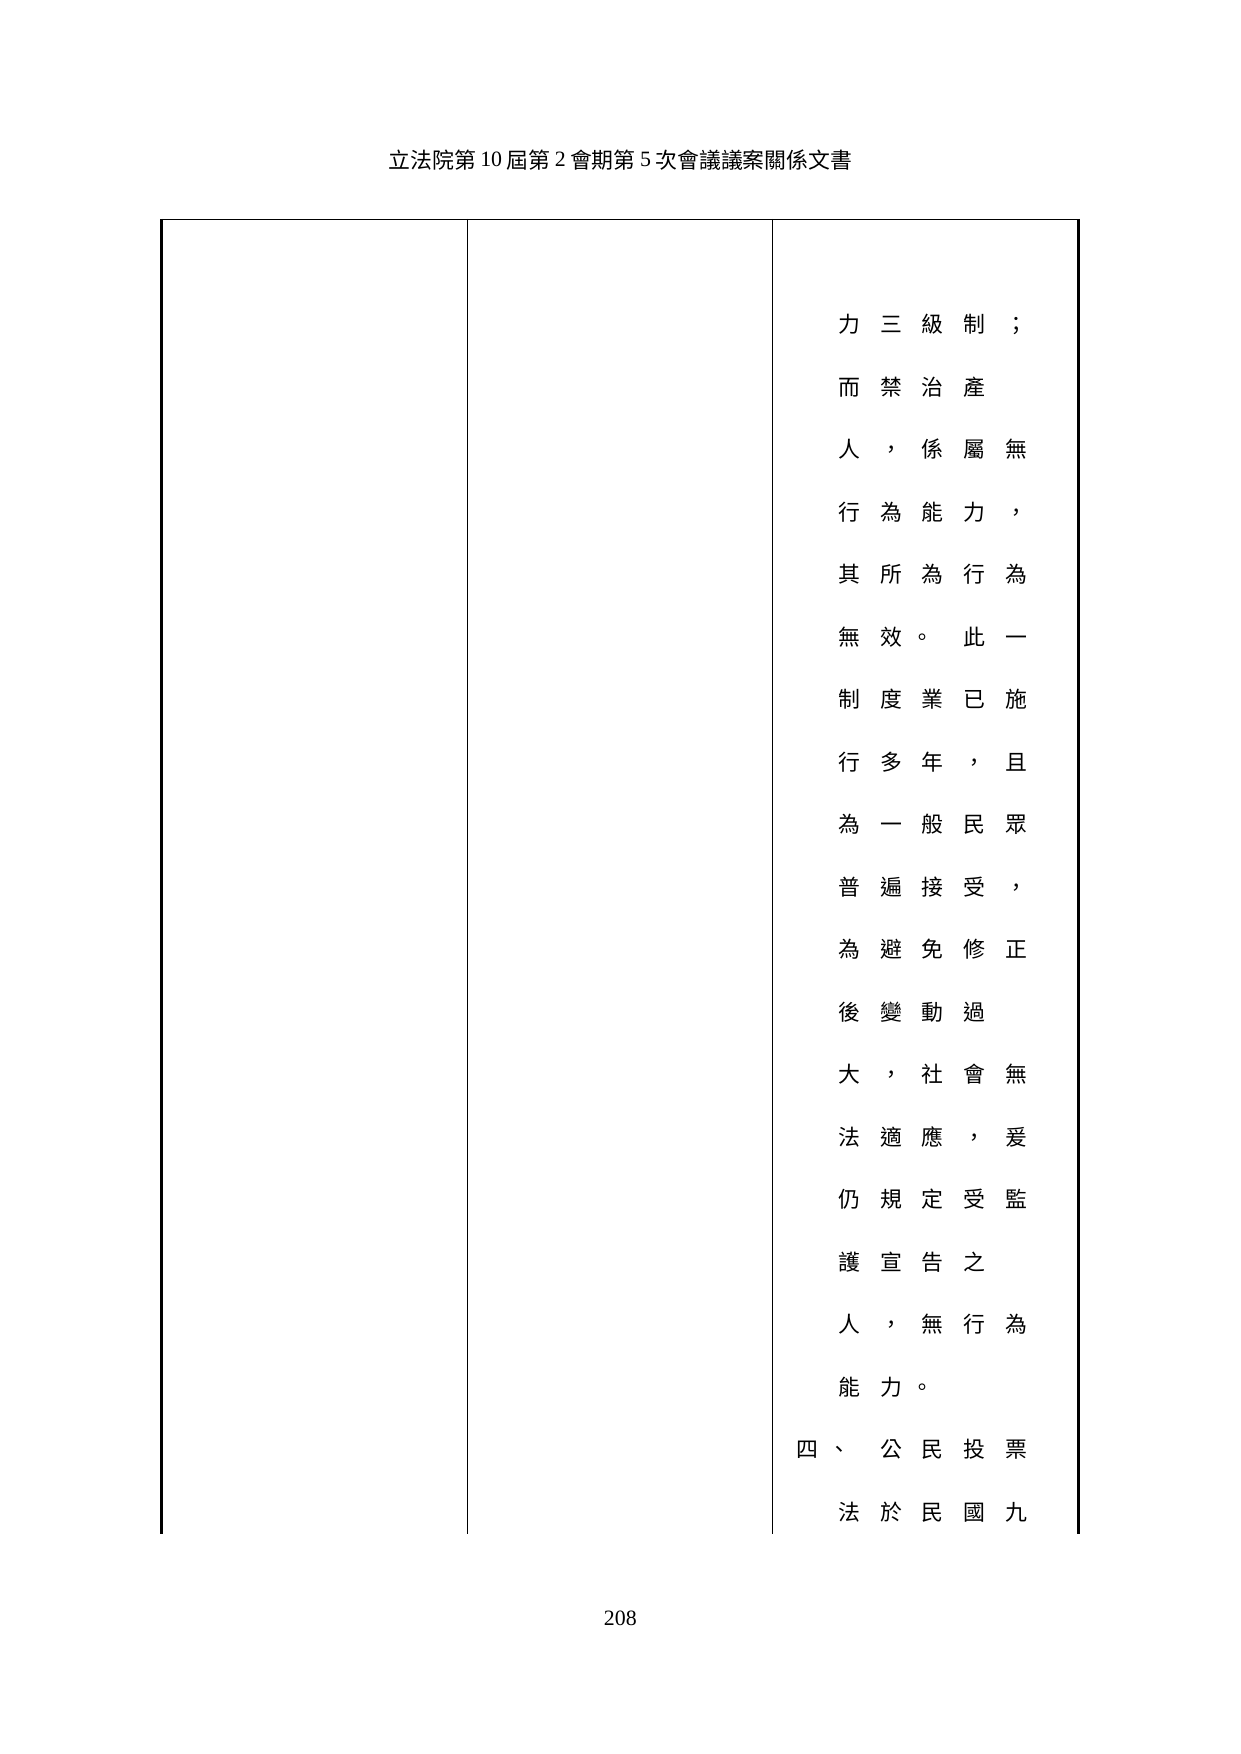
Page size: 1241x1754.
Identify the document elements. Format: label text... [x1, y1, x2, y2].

table_cell 力三級制；而禁治產人，係屬無行為能力，其所為行為無效。此一制度業已施行多年，且為一般民眾普遍接受，為避免修正後變動過大，社會無法適應，爰仍規定受監護宣告之人，無行為能力。 四、公民投票法於民國九 [773, 220, 1077, 1534]
table_cell [468, 220, 772, 1534]
table_cell [163, 220, 467, 1534]
